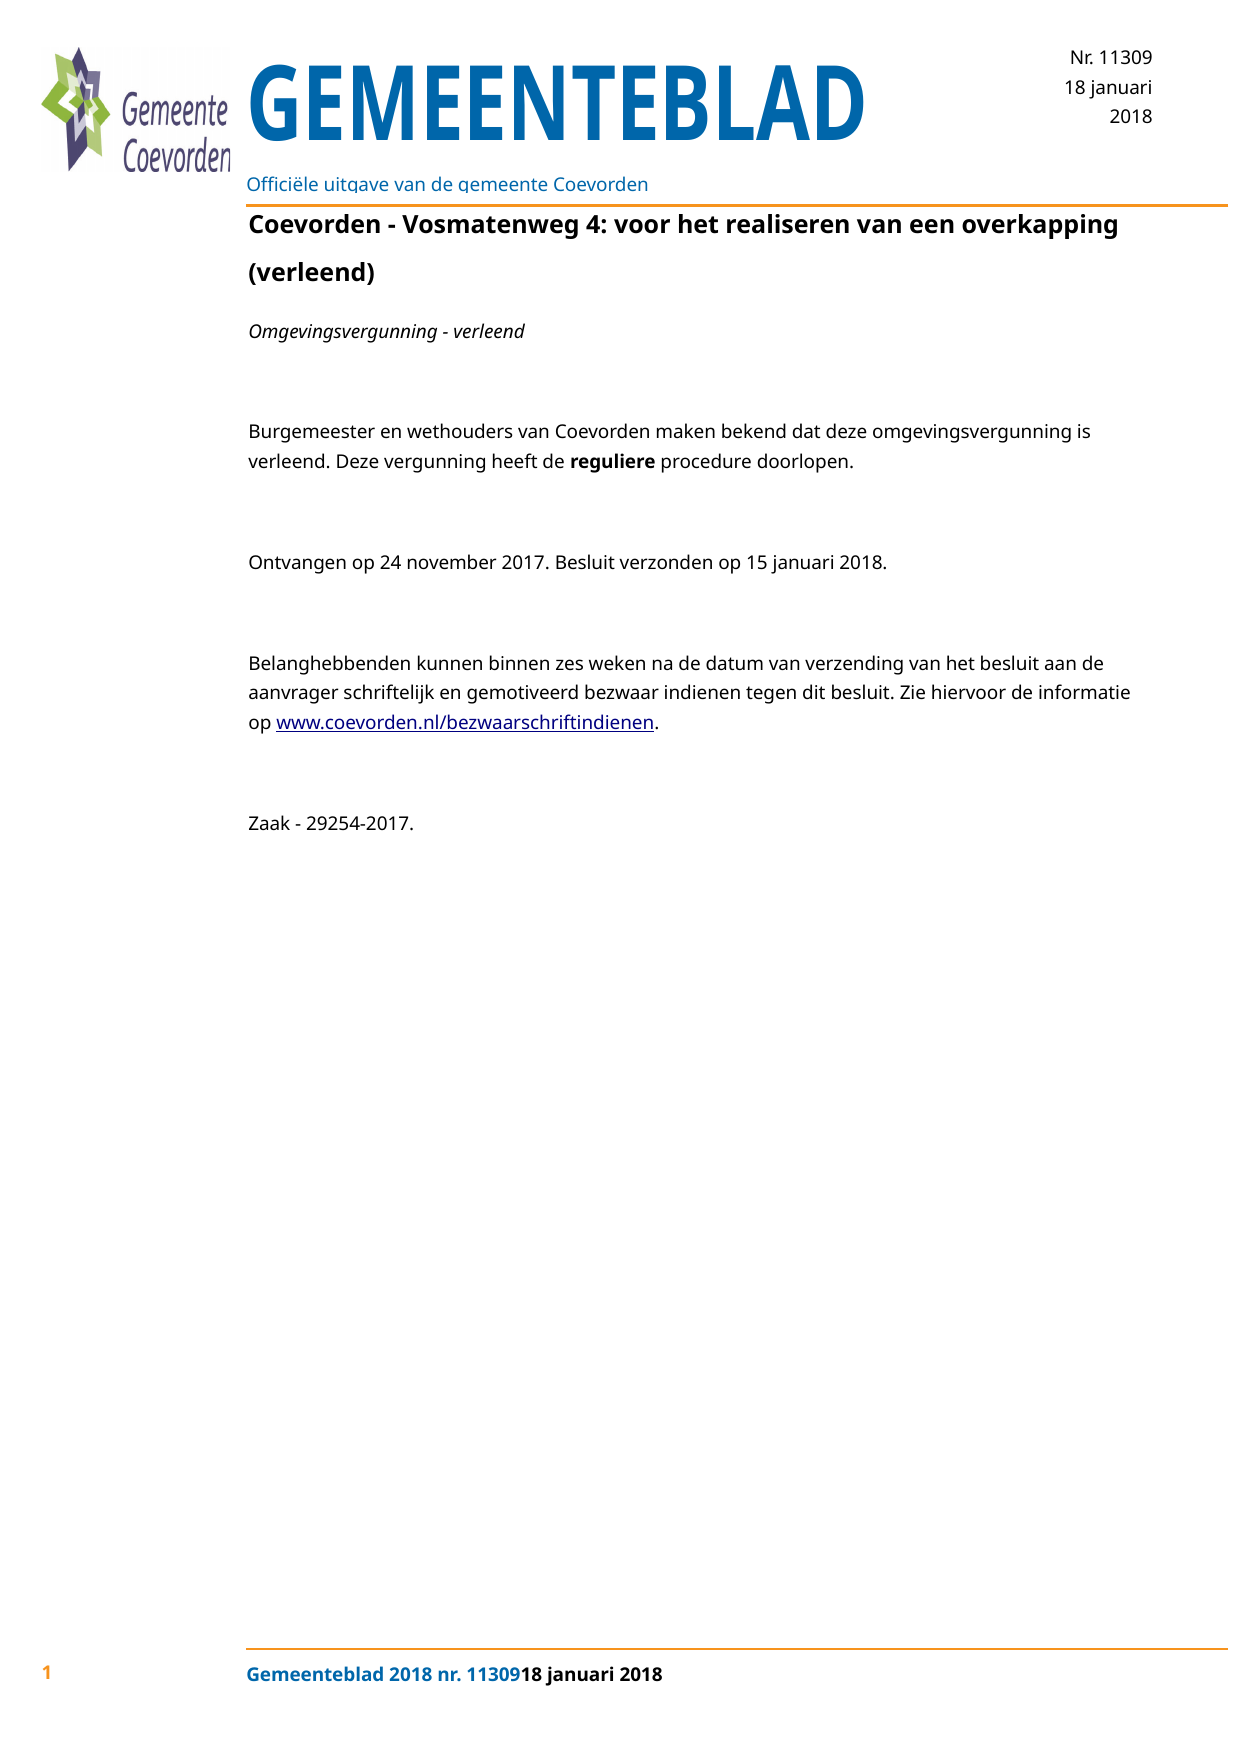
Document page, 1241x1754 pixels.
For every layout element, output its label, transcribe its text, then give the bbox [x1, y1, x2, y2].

text Belanghebbenden kunnen binnen zes weken na de datum van verzending van het besluit aan de aanvrager schriftelijk en gemotiveerd bezwaar indienen tegen dit besluit. Zie hiervoor de informatie op www.coevorden.nl/bezwaarschriftindienen. [248, 650, 1152, 735]
text Ontvangen op 24 november 2017. Besluit verzonden op 15 januari 2018. [248, 549, 1152, 575]
text Burgemeester en wethouders van Coevorden maken bekend dat deze omgevingsvergunning is verleend. Deze vergunning heeft de reguliere procedure doorlopen. [248, 419, 1152, 474]
text Coevorden - Vosmatenweg 4: voor het realiseren van een overkapping (verleend) [248, 207, 1152, 288]
picture [41, 47, 231, 172]
text Zaak - 29254-2017. [248, 810, 1152, 836]
text Omgevingsvergunning - verleend [248, 318, 1152, 344]
